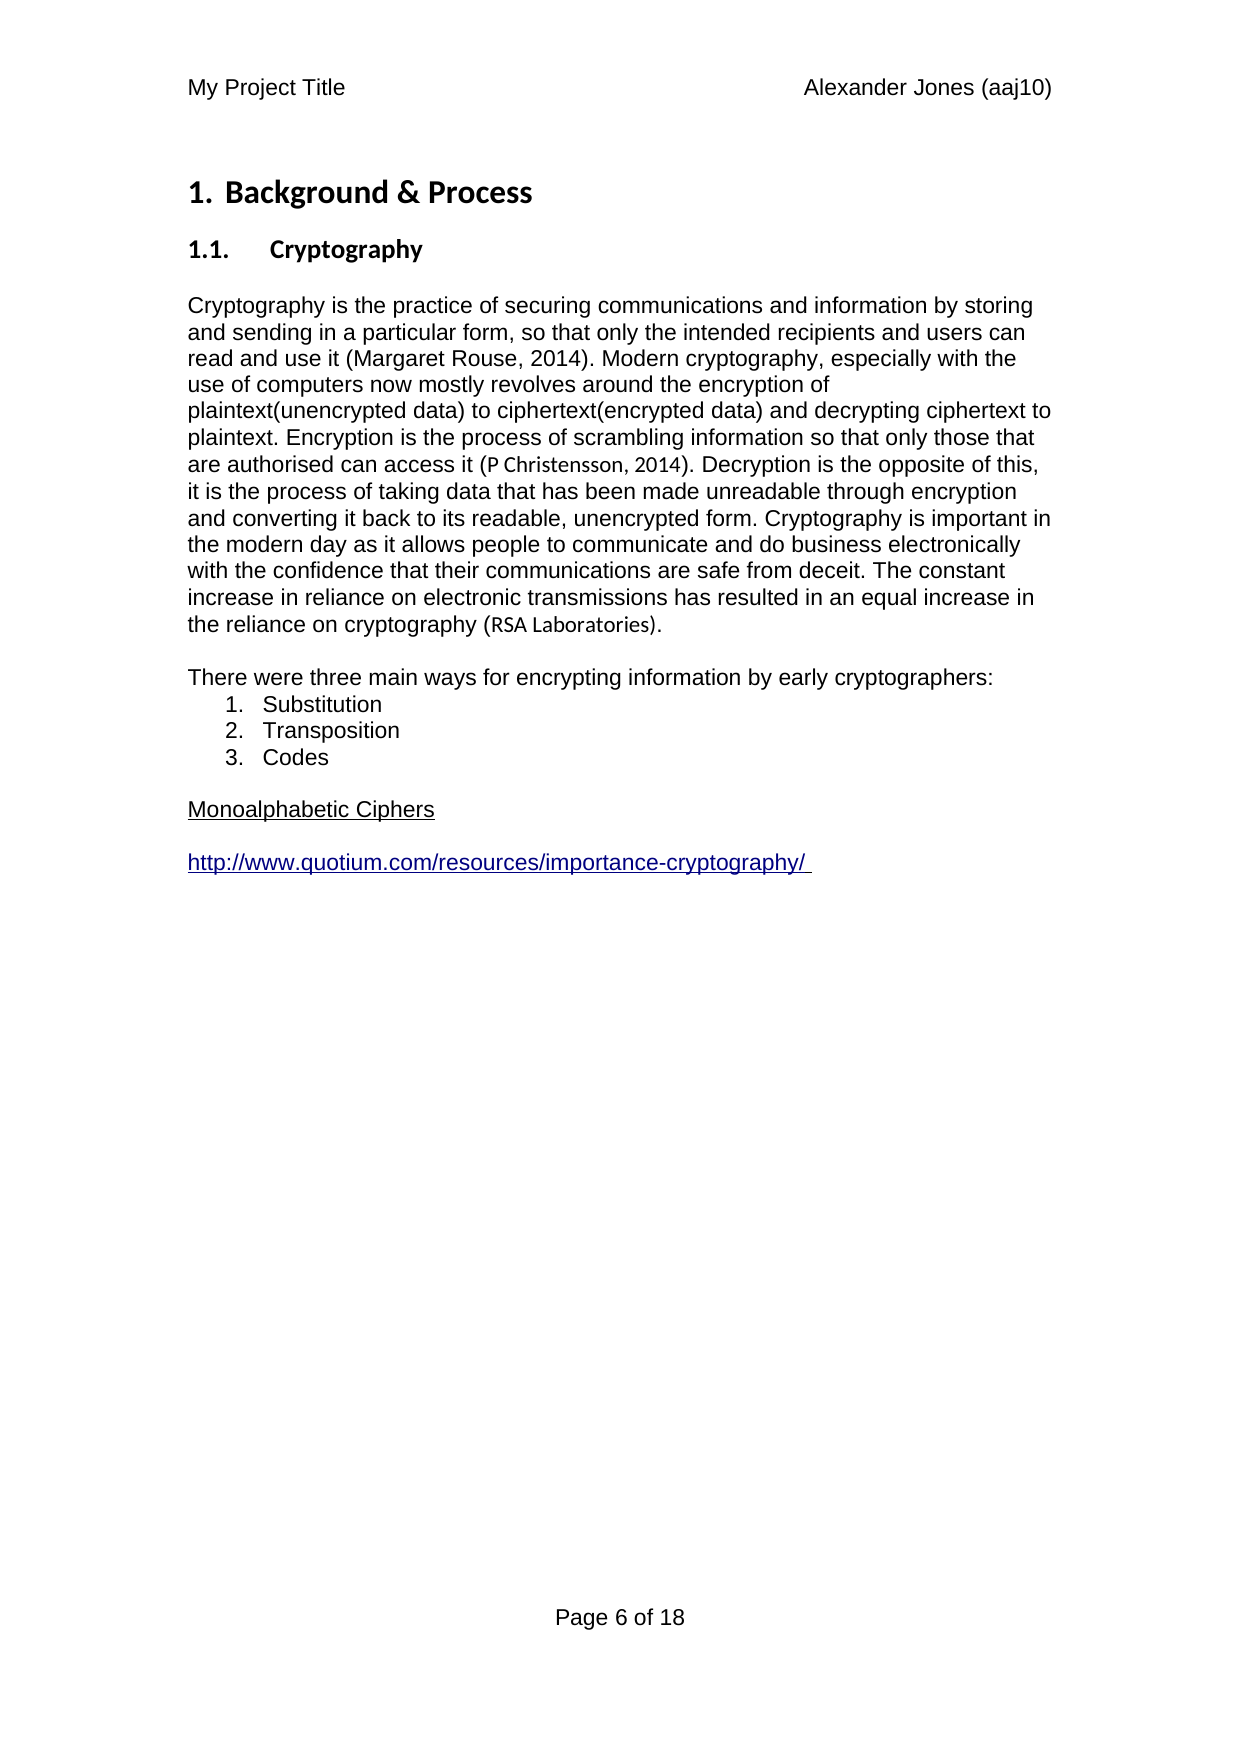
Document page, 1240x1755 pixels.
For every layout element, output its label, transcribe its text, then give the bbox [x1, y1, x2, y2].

list Transposition [225, 717, 1052, 743]
text There were three main ways for encrypting information by early cryptographers: [187, 664, 1052, 691]
list Substitution [225, 691, 1052, 717]
subtitle Background & Process [187, 171, 1052, 212]
text Cryptography is the practice of securing communications and information by storing and sending in a particular form, so that only the intended recipients and users can read and use it (Margaret Rouse, 2014). Modern cryptography, especially with the use of computers now mostly revolves around the encryption of plaintext(unencrypted data) to ciphertext(encrypted data) and decrypting ciphertext to plaintext. Encryption is the process of scrambling information so that only those that are authorised can access it (P Christensson, 2014). Decryption is the opposite of this, it is the process of taking data that has been made unreadable through encryption and converting it back to its readable, unencrypted form. Cryptography is important in the modern day as it allows people to communicate and do business electronically with the confidence that their communications are safe from deceit. The constant increase in reliance on electronic transmissions has resulted in an equal increase in the reliance on cryptography (RSA Laboratories). [187, 292, 1052, 638]
list Codes [225, 743, 1052, 770]
text Monoalphabetic Ciphers [187, 796, 1052, 822]
subtitle Cryptography [187, 233, 1052, 266]
text http://www.quotium.com/resources/importance-cryptography/ [187, 849, 1052, 875]
